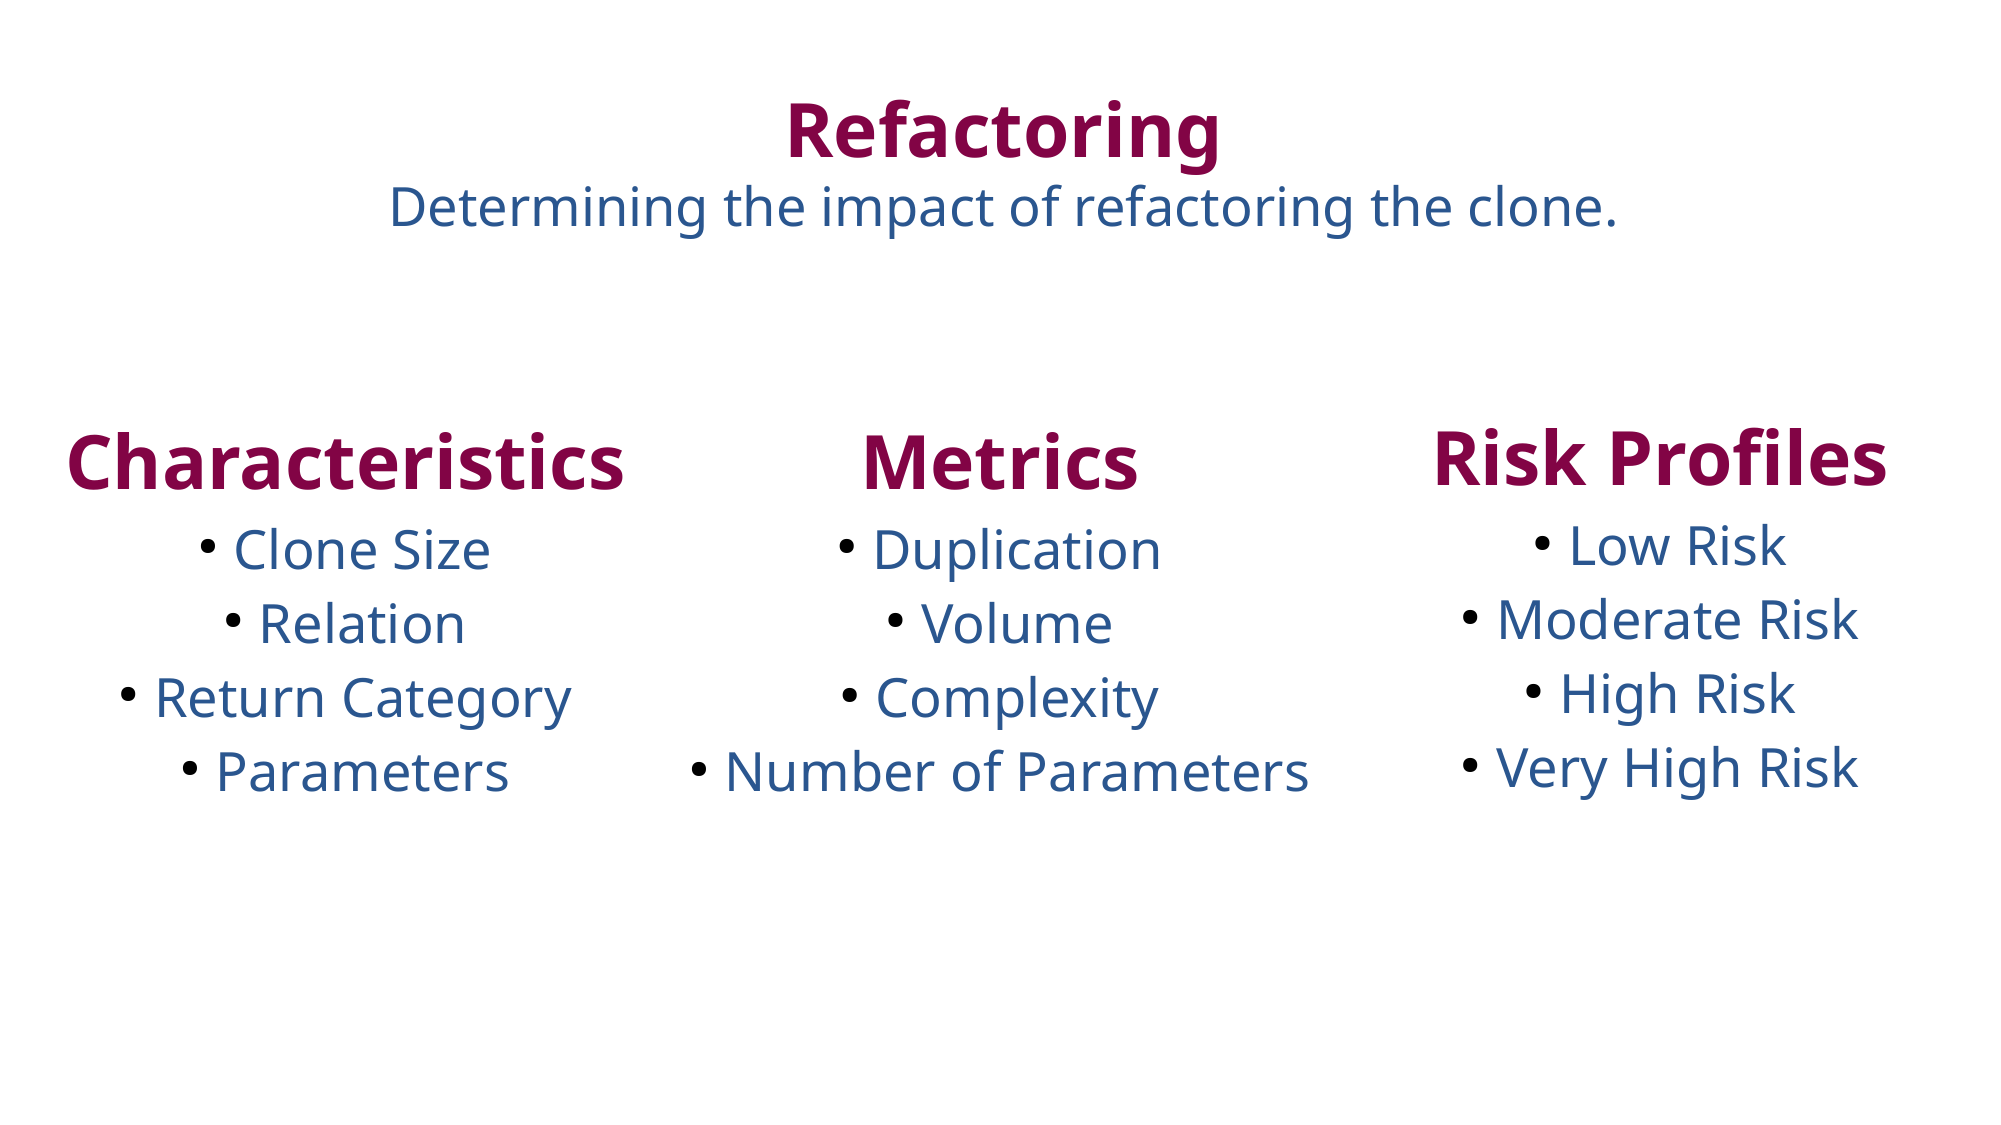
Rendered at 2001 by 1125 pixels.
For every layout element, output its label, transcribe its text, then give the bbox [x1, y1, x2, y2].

text_box Risk Profiles Low Risk Moderate Risk High Risk Very High Risk [1289, 397, 2000, 815]
text_box Metrics Duplication Volume Complexity Number of Parameters [628, 401, 1372, 819]
text_box Characteristics Clone Size Relation Return Category Parameters [0, 401, 703, 844]
text_box Refactoring Determining the impact of refactoring the clone. [83, 75, 1925, 310]
